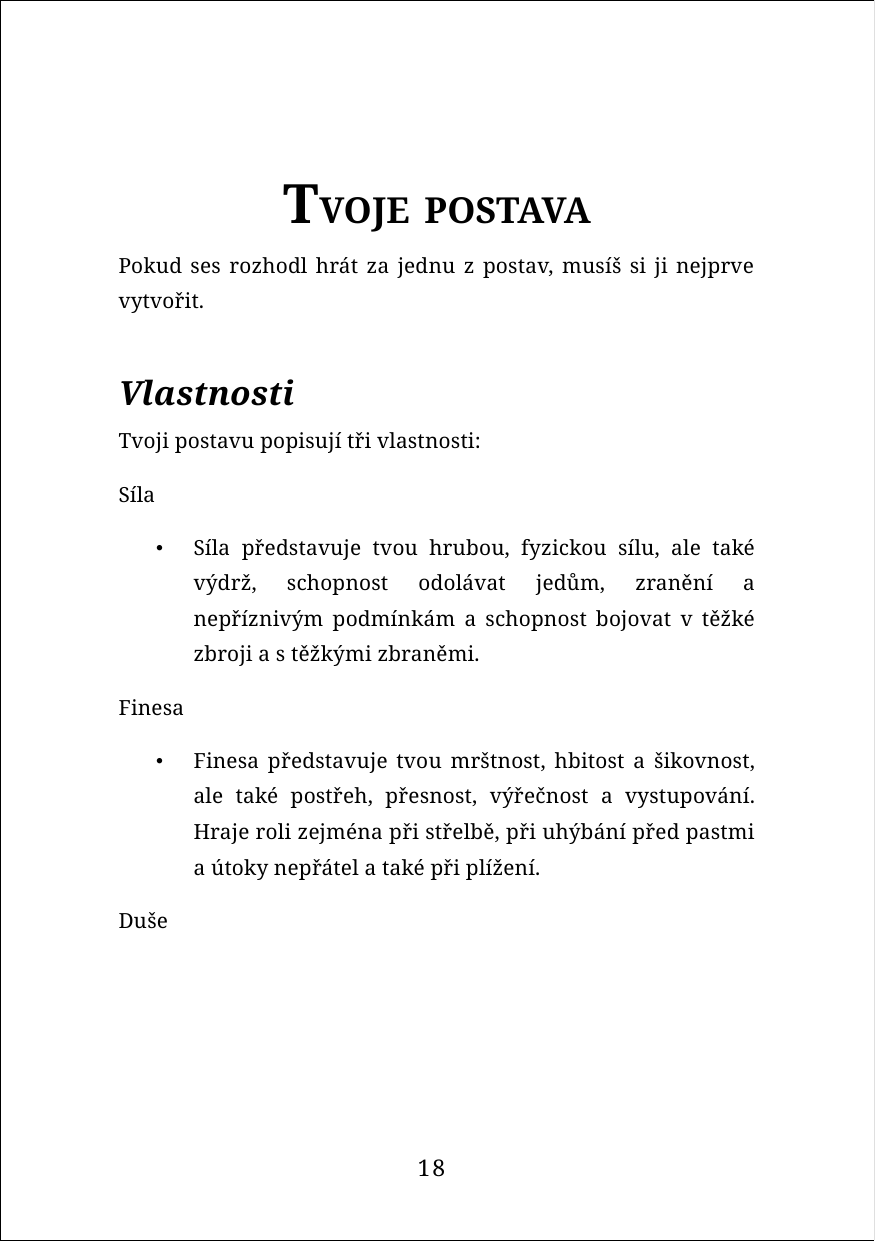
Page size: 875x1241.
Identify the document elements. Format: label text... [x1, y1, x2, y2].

text Pokud ses rozhodl hrát za jednu z postav, musíš si ji nejprve vytvořit. [118, 251, 756, 315]
text Síla [118, 480, 756, 508]
text Finesa [118, 693, 756, 721]
list Síla představuje tvou hrubou, fyzickou sílu, ale také výdrž, schopnost odolávat jedům, zranění a nepříznivým podmínkám a schopnost bojovat v těžké zbroji a s těžkými zbraněmi. [156, 533, 756, 668]
subtitle Vlastnosti [118, 369, 756, 415]
subtitle Tvoje postava [118, 166, 756, 239]
text Duše [118, 906, 756, 934]
list Finesa představuje tvou mrštnost, hbitost a šikovnost, ale také postřeh, přesnost, výřečnost a vystupování. Hraje roli zejména při střelbě, při uhýbání před pastmi a útoky nepřátel a také při plížení. [156, 746, 756, 881]
text Tvoji postavu popisují tři vlastnosti: [118, 427, 756, 455]
